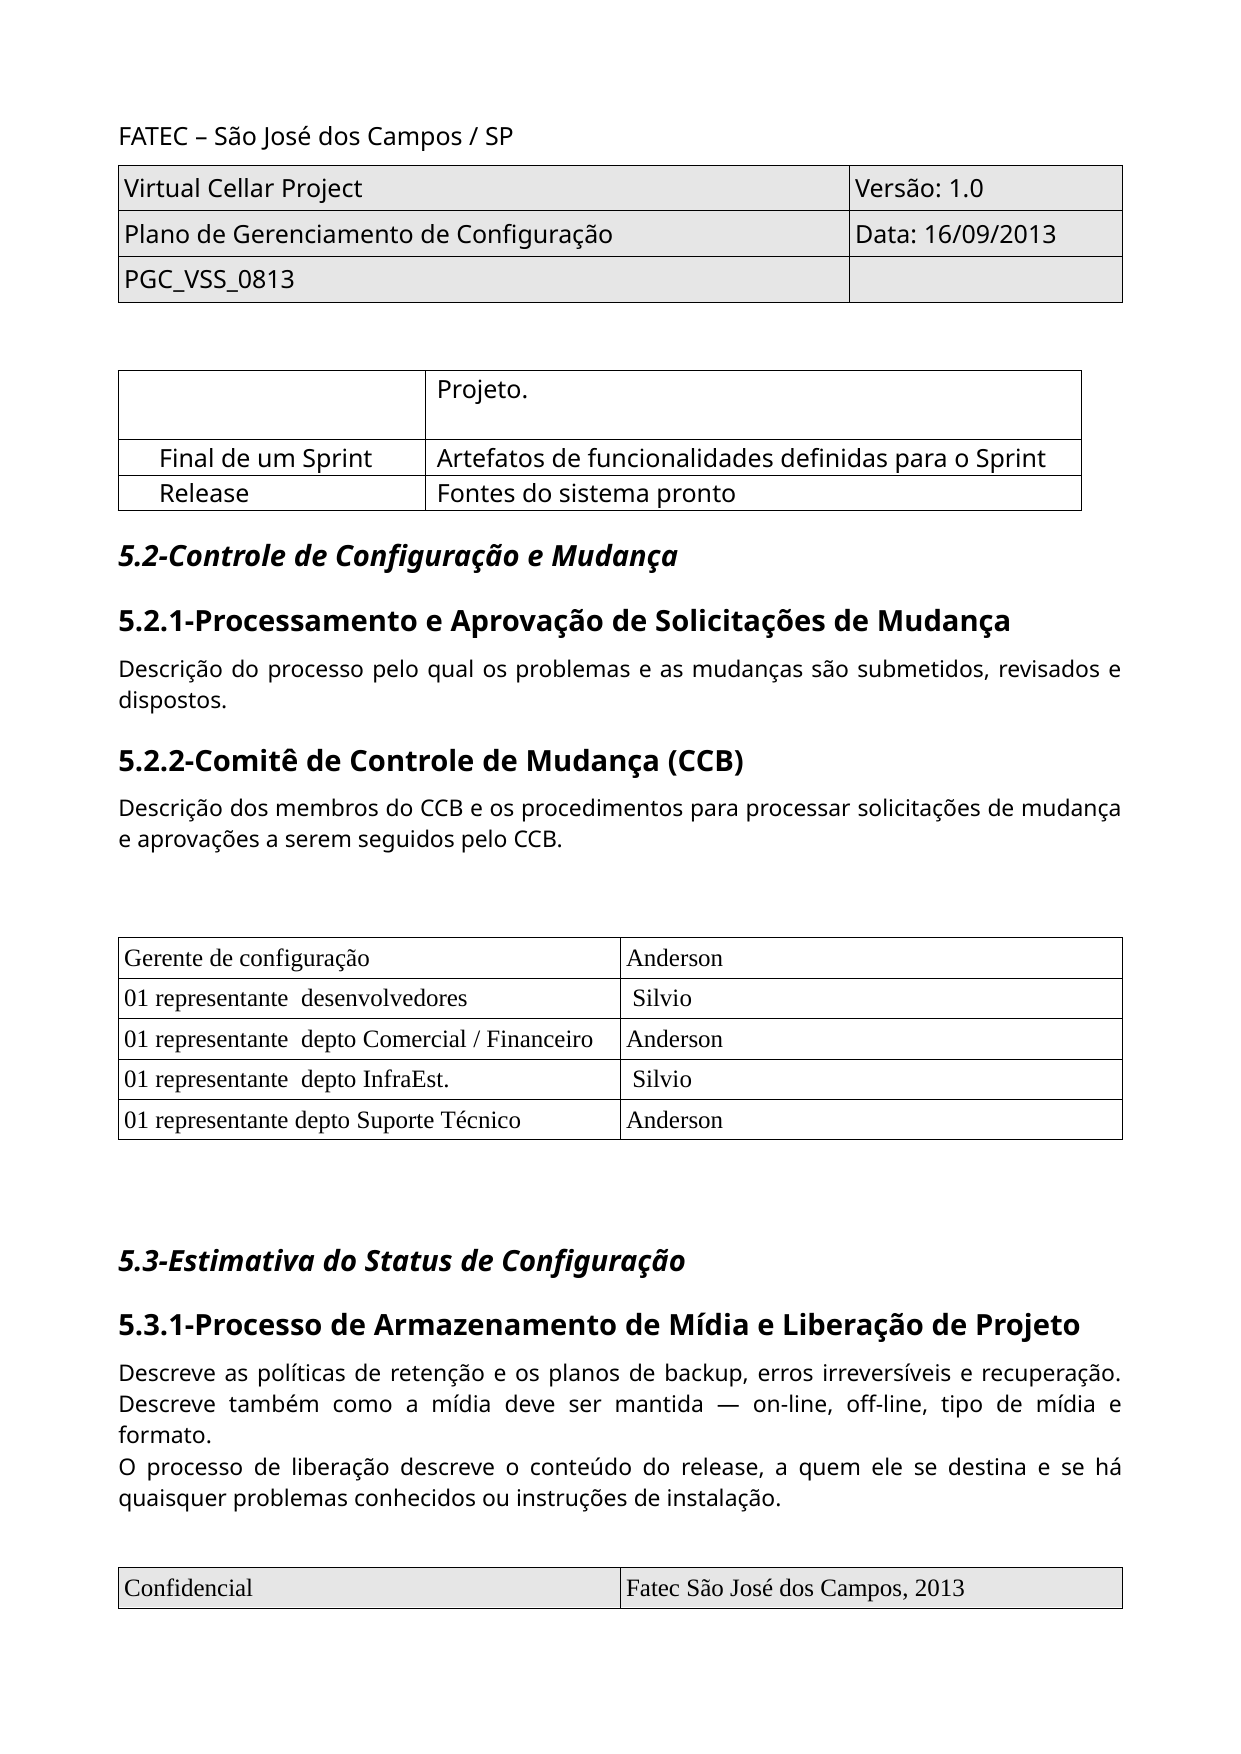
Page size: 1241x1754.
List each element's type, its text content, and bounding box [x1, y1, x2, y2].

table_header Gerente de configuração [119, 938, 620, 978]
subtitle 5.2-Controle de Configuração e Mudança [118, 536, 1122, 575]
subtitle 5.2.2-Comitê de Controle de Mudança (CCB) [118, 740, 1122, 780]
table_cell 01 representante depto Comercial / Financeiro [119, 1019, 620, 1058]
subtitle 5.2.1-Processamento e Aprovação de Solicitações de Mudança [118, 600, 1122, 640]
table_cell [119, 371, 425, 439]
table_cell Anderson [621, 1100, 1122, 1139]
table_cell Fontes do sistema pronto [426, 476, 1081, 509]
text Descreve as políticas de retenção e os planos de backup, erros irreversíveis e recuperação. Descreve também como a mídia deve ser mantida — on-line, off-line, tipo de mídia e formato. [118, 1357, 1122, 1450]
table_cell Silvio [621, 979, 1122, 1018]
table_cell Projeto. [426, 371, 1081, 439]
subtitle 5.3-Estimativa do Status de Configuração [118, 1240, 1122, 1279]
table_cell Final de um Sprint [119, 440, 425, 474]
subtitle 5.3.1-Processo de Armazenamento de Mídia e Liberação de Projeto [118, 1304, 1122, 1344]
table_header Anderson [621, 938, 1122, 978]
text O processo de liberação descreve o conteúdo do release, a quem ele se destina e se há quaisquer problemas conhecidos ou instruções de instalação. [118, 1450, 1122, 1513]
table_cell Silvio [621, 1060, 1122, 1099]
table_cell 01 representante depto InfraEst. [119, 1060, 620, 1099]
table_cell Artefatos de funcionalidades definidas para o Sprint [426, 440, 1081, 474]
text Descrição dos membros do CCB e os procedimentos para processar solicitações de mudança e aprovações a serem seguidos pelo CCB. [118, 792, 1122, 855]
table_cell Release [119, 476, 425, 509]
table_cell 01 representante desenvolvedores [119, 979, 620, 1018]
table_cell 01 representante depto Suporte Técnico [119, 1100, 620, 1139]
table_cell Anderson [621, 1019, 1122, 1058]
text Descrição do processo pelo qual os problemas e as mudanças são submetidos, revisados e dispostos. [118, 652, 1122, 715]
